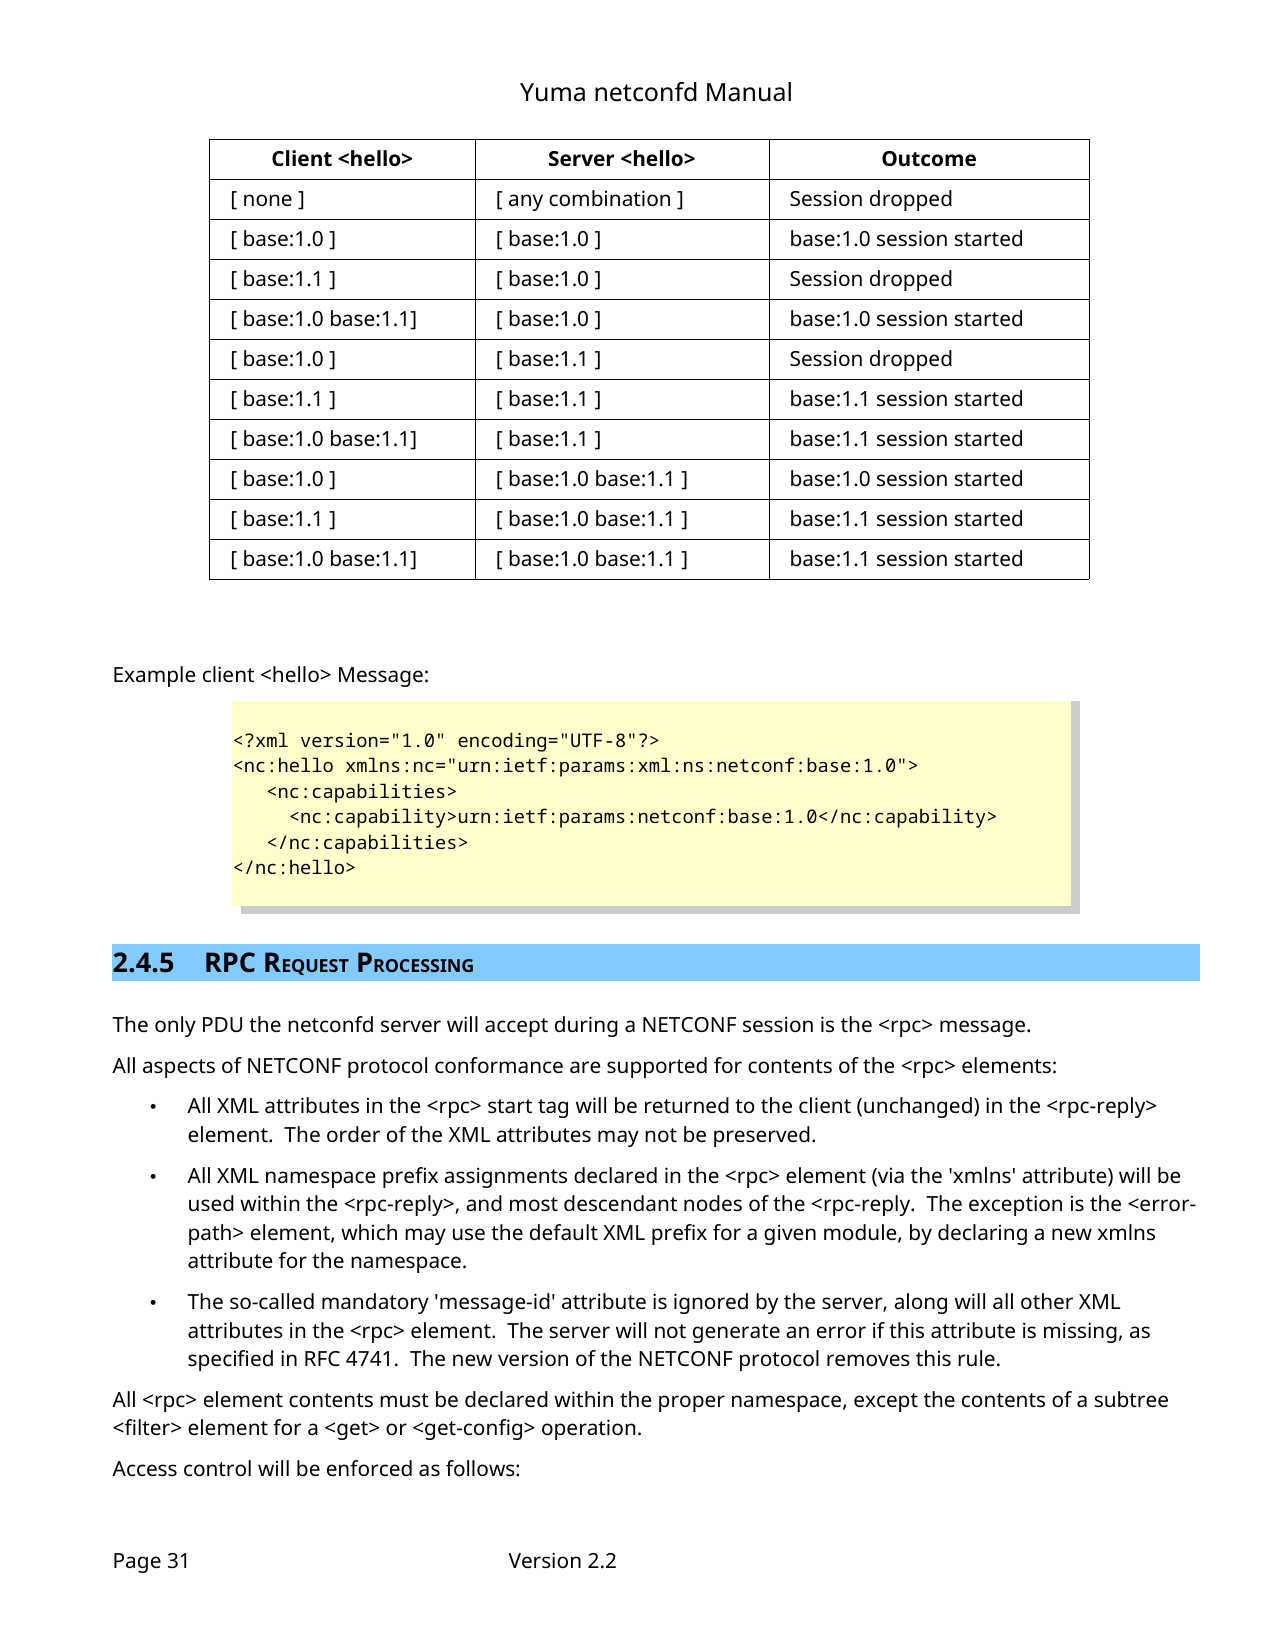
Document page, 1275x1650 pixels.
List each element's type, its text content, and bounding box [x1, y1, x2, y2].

list The so-called mandatory 'message-id' attribute is ignored by the server, along will all other XML attributes in the <rpc> element. The server will not generate an error if this attribute is missing, as specified in RFC 4741. The new version of the NETCONF protocol removes this rule. [150, 1287, 1200, 1373]
table_cell Session dropped [770, 260, 1089, 298]
table_cell [ base:1.0 ] [210, 340, 475, 378]
table_cell [ base:1.1 ] [476, 340, 769, 378]
text </nc:hello> [232, 854, 1071, 880]
table_cell [ base:1.0 ] [210, 220, 475, 258]
list All XML attributes in the <rpc> start tag will be returned to the client (unchanged) in the <rpc-reply> element. The order of the XML attributes may not be preserved. [150, 1092, 1200, 1148]
table_cell [ base:1.1 ] [210, 500, 475, 538]
text </nc:capabilities> [232, 829, 1071, 854]
table_cell [ base:1.0 ] [210, 460, 475, 498]
text <nc:capabilities> [232, 778, 1071, 803]
table_cell [ base:1.0 base:1.1 ] [476, 540, 769, 578]
table_cell base:1.0 session started [770, 460, 1089, 498]
table_cell base:1.1 session started [770, 500, 1089, 538]
table_cell base:1.0 session started [770, 220, 1089, 258]
table_cell base:1.0 session started [770, 300, 1089, 338]
subtitle RPC Request Processing [112, 944, 1200, 981]
text All aspects of NETCONF protocol conformance are supported for contents of the <rpc> elements: [112, 1051, 1200, 1079]
table_cell [ none ] [210, 180, 475, 218]
text The only PDU the netconfd server will accept during a NETCONF session is the <rpc> message. [112, 1010, 1200, 1038]
text <nc:hello xmlns:nc="urn:ietf:params:xml:ns:netconf:base:1.0"> [232, 752, 1071, 778]
table_cell [ any combination ] [476, 180, 769, 218]
text Access control will be enforced as follows: [112, 1454, 1200, 1483]
table_cell base:1.1 session started [770, 380, 1089, 418]
text <nc:capability>urn:ietf:params:netconf:base:1.0</nc:capability> [232, 803, 1071, 829]
table_header Client <hello> [210, 140, 475, 178]
table_cell [ base:1.0 ] [476, 220, 769, 258]
table_cell [ base:1.1 ] [476, 380, 769, 418]
table_header Server <hello> [476, 140, 769, 178]
table_cell [ base:1.0 base:1.1 ] [476, 460, 769, 498]
text <?xml version="1.0" encoding="UTF-8"?> [232, 727, 1071, 752]
table_cell [ base:1.0 base:1.1 ] [476, 500, 769, 538]
table_cell Session dropped [770, 340, 1089, 378]
table_header Outcome [770, 140, 1089, 178]
list All XML namespace prefix assignments declared in the <rpc> element (via the 'xmlns' attribute) will be used within the <rpc-reply>, and most descendant nodes of the <rpc-reply. The exception is the <error-path> element, which may use the default XML prefix for a given module, by declaring a new xmlns attribute for the namespace. [150, 1161, 1200, 1275]
table_cell Session dropped [770, 180, 1089, 218]
table_cell [ base:1.0 base:1.1] [210, 300, 475, 338]
table_cell [ base:1.0 ] [476, 260, 769, 298]
table_cell [ base:1.0 ] [476, 300, 769, 338]
text All <rpc> element contents must be declared within the proper namespace, except the contents of a subtree <filter> element for a <get> or <get-config> operation. [112, 1385, 1200, 1442]
table_cell base:1.1 session started [770, 420, 1089, 458]
table_cell [ base:1.1 ] [210, 260, 475, 298]
table_cell [ base:1.1 ] [476, 420, 769, 458]
table_cell base:1.1 session started [770, 540, 1089, 578]
table_cell [ base:1.0 base:1.1] [210, 540, 475, 578]
table_cell [ base:1.1 ] [210, 380, 475, 418]
text Example client <hello> Message: [112, 661, 1200, 689]
table_cell [ base:1.0 base:1.1] [210, 420, 475, 458]
